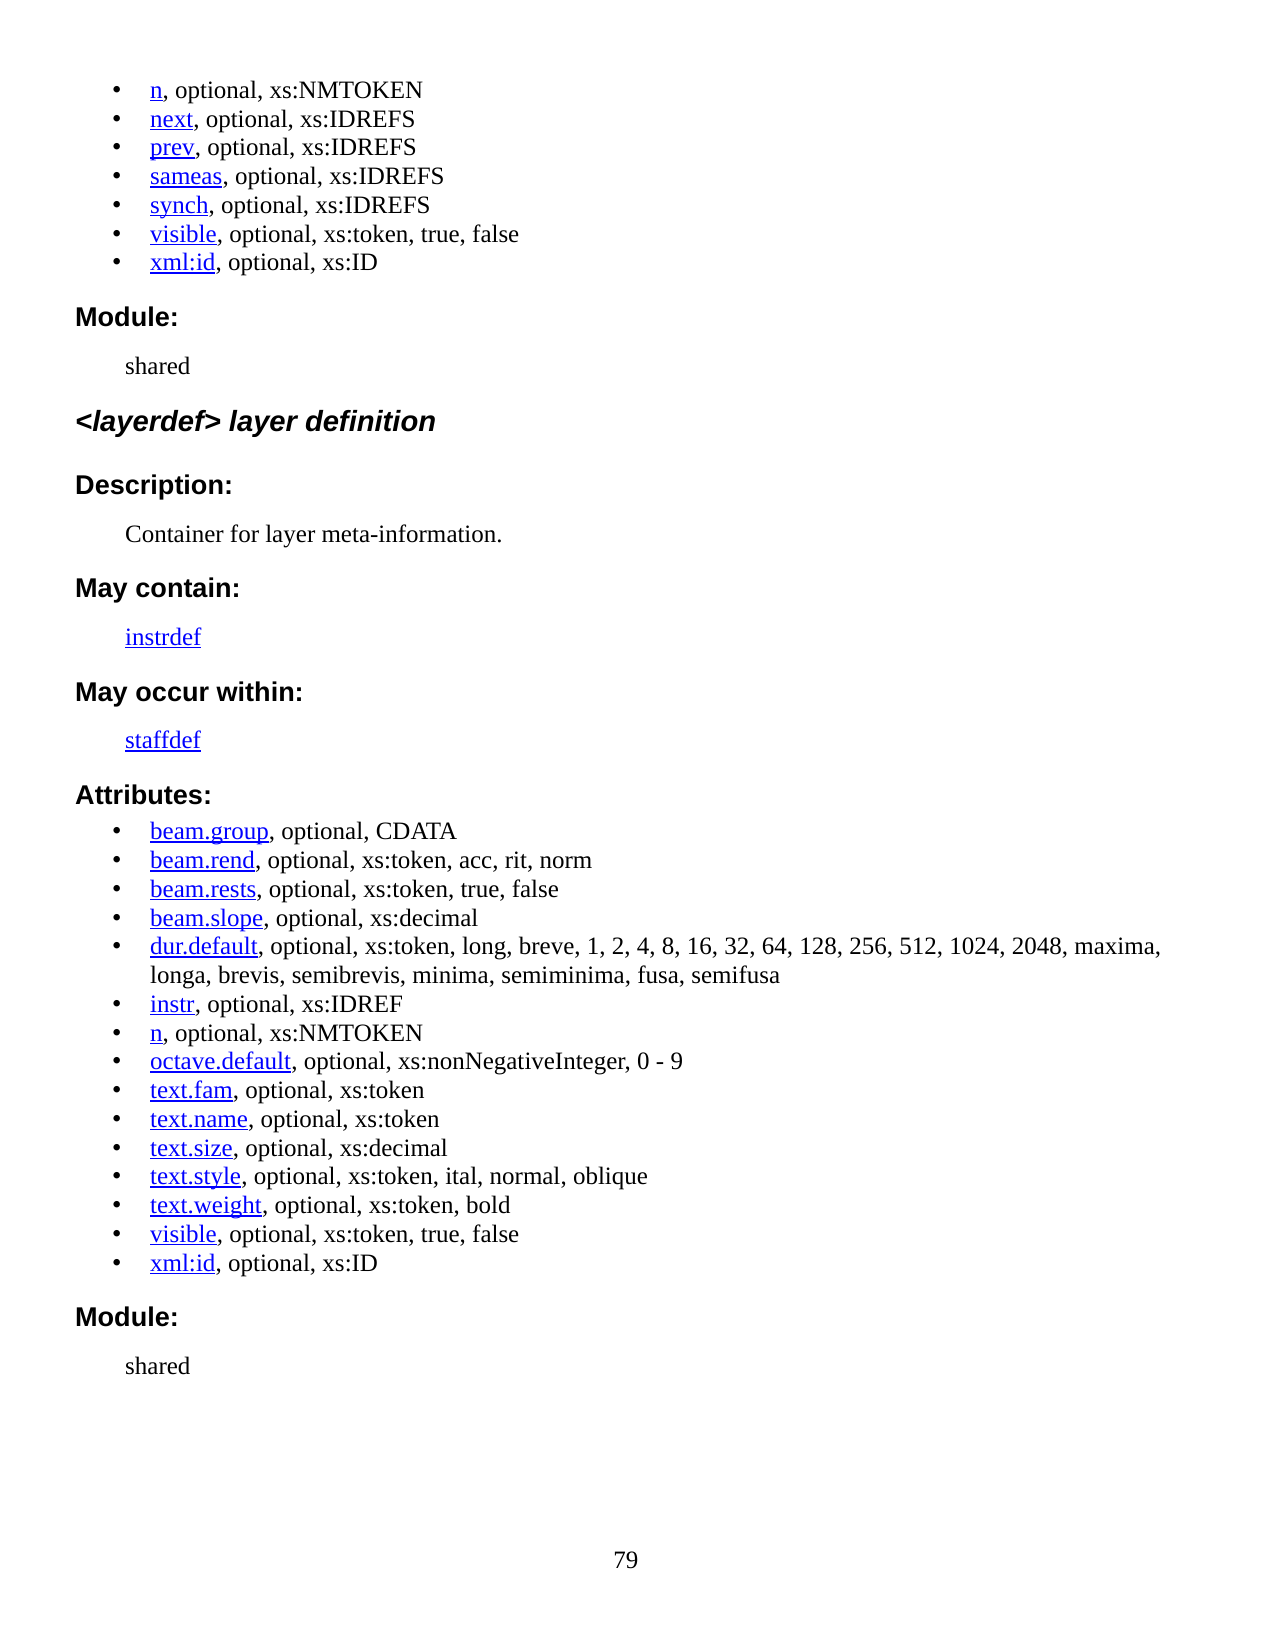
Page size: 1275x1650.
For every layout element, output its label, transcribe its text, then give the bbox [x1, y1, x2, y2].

subtitle May contain: [75, 572, 1200, 604]
list instr, optional, xs:IDREF [112, 989, 1200, 1018]
subtitle Description: [75, 469, 1200, 501]
list visible, optional, xs:token, true, false [112, 219, 1200, 247]
subtitle May occur within: [75, 676, 1200, 707]
subtitle <layerdef> layer definition [75, 404, 1200, 438]
list sameas, optional, xs:IDREFS [112, 161, 1200, 190]
list next, optional, xs:IDREFS [112, 104, 1200, 132]
list visible, optional, xs:token, true, false [112, 1219, 1200, 1248]
list text.weight, optional, xs:token, bold [112, 1190, 1200, 1219]
list synch, optional, xs:IDREFS [112, 190, 1200, 219]
list text.size, optional, xs:decimal [112, 1133, 1200, 1161]
list xml:id, optional, xs:ID [112, 247, 1200, 276]
subtitle Attributes: [75, 779, 1200, 810]
subtitle Module: [75, 1301, 1200, 1333]
text instrdef [75, 622, 1200, 651]
list beam.rests, optional, xs:token, true, false [112, 874, 1200, 903]
list prev, optional, xs:IDREFS [112, 132, 1200, 161]
list text.name, optional, xs:token [112, 1104, 1200, 1133]
text Container for layer meta-information. [75, 519, 1200, 547]
list dur.default, optional, xs:token, long, breve, 1, 2, 4, 8, 16, 32, 64, 128, 256, 512, 1024, 2048, maxima, longa, brevis, semibrevis, minima, semiminima, fusa, semifusa [112, 931, 1200, 989]
text staffdef [75, 725, 1200, 754]
list text.fam, optional, xs:token [112, 1075, 1200, 1104]
text shared [75, 351, 1200, 379]
list beam.group, optional, CDATA [112, 816, 1200, 845]
list beam.slope, optional, xs:decimal [112, 903, 1200, 931]
list n, optional, xs:NMTOKEN [112, 1018, 1200, 1046]
list n, optional, xs:NMTOKEN [112, 75, 1200, 104]
text shared [75, 1351, 1200, 1380]
list text.style, optional, xs:token, ital, normal, oblique [112, 1161, 1200, 1190]
list octave.default, optional, xs:nonNegativeInteger, 0 - 9 [112, 1046, 1200, 1075]
list beam.rend, optional, xs:token, acc, rit, norm [112, 845, 1200, 874]
list xml:id, optional, xs:ID [112, 1248, 1200, 1276]
subtitle Module: [75, 301, 1200, 332]
